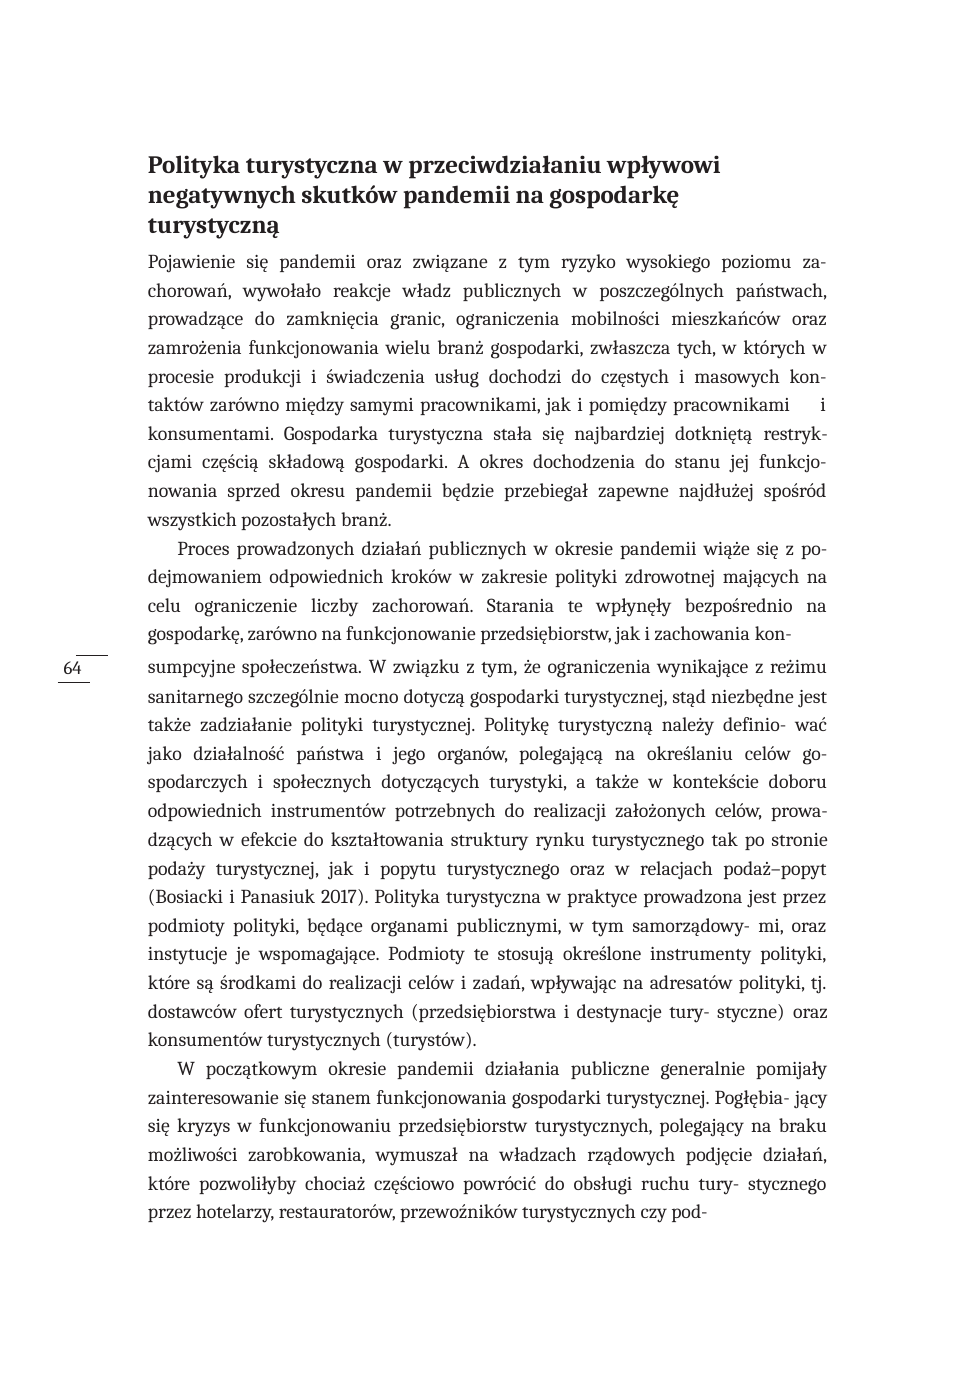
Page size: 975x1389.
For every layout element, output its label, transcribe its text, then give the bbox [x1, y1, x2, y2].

text Proces prowadzonych działań publicznych w okresie pandemii wiąże się z po- dejmowaniem odpowiednich kroków w zakresie polityki zdrowotnej mających na celu ograniczenie liczby zachorowań. Starania te wpłynęły bezpośrednio na gospodarkę, zarówno na funkcjonowanie przedsiębiorstw, jak i zachowania kon- [148, 537, 828, 646]
text 64 sumpcyjne społeczeństwa. W związku z tym, że ograniczenia wynikające z reżimu sanitarnego szczególnie mocno dotyczą gospodarki turystycznej, stąd niezbędne jest także zadziałanie polityki turystycznej. Politykę turystyczną należy definio- wać jako działalność państwa i jego organów, polegającą na określaniu celów go- spodarczych i społecznych dotyczących turystyki, a także w kontekście doboru odpowiednich instrumentów potrzebnych do realizacji założonych celów, prowa- dzących w efekcie do kształtowania struktury rynku turystycznego tak po stronie podaży turystycznej, jak i popytu turystycznego oraz w relacjach podaż–popyt (Bosiacki i Panasiuk 2017). Polityka turystyczna w praktyce prowadzona jest przez podmioty polityki, będące organami publicznymi, w tym samorządowy- mi, oraz instytucje je wspomagające. Podmioty te stosują określone instrumenty polityki, które są środkami do realizacji celów i zadań, wpływając na adresatów polityki, tj. dostawców ofert turystycznych (przedsiębiorstwa i destynacje tury- styczne) oraz konsumentów turystycznych (turystów). [63, 656, 828, 1052]
text Pojawienie się pandemii oraz związane z tym ryzyko wysokiego poziomu za- chorowań, wywołało reakcje władz publicznych w poszczególnych państwach, prowadzące do zamknięcia granic, ograniczenia mobilności mieszkańców oraz zamrożenia funkcjonowania wielu branż gospodarki, zwłaszcza tych, w których w procesie produkcji i świadczenia usług dochodzi do częstych i masowych kon- taktów zarówno między samymi pracownikami, jak i pomiędzy pracownikami i konsumentami. Gospodarka turystyczna stała się najbardziej dotkniętą restryk- cjami częścią składową gospodarki. A okres dochodzenia do stanu jej funkcjo- nowania sprzed okresu pandemii będzie przebiegał zapewne najdłużej spośród wszystkich pozostałych branż. [148, 251, 828, 531]
text W początkowym okresie pandemii działania publiczne generalnie pomijały zainteresowanie się stanem funkcjonowania gospodarki turystycznej. Pogłębia- jący się kryzys w funkcjonowaniu przedsiębiorstw turystycznych, polegający na braku możliwości zarobkowania, wymuszał na władzach rządowych podjęcie działań, które pozwoliłyby chociaż częściowo powrócić do obsługi ruchu tury- stycznego przez hotelarzy, restauratorów, przewoźników turystycznych czy pod- [148, 1058, 828, 1224]
subtitle Polityka turystyczna w przeciwdziałaniu wpływowi negatywnych skutków pandemii na gospodarkę turystyczną [148, 151, 746, 240]
